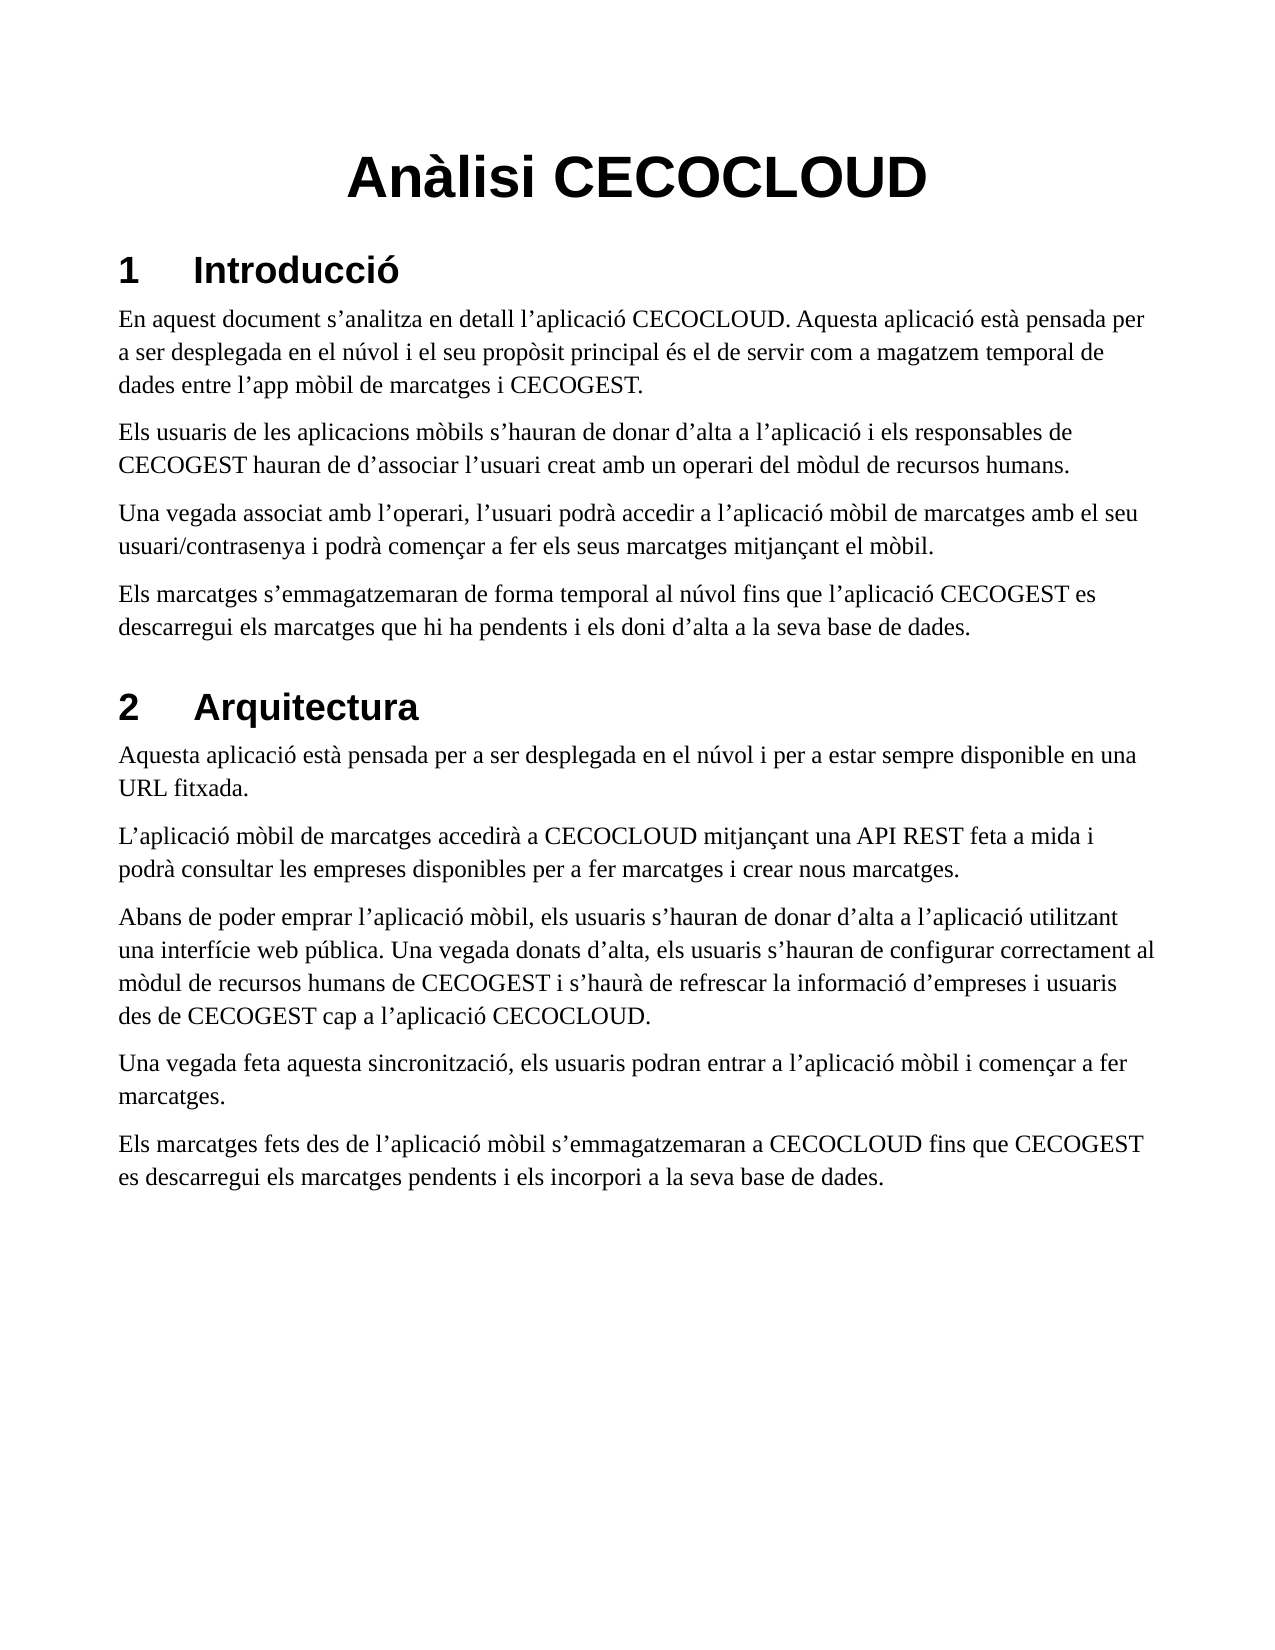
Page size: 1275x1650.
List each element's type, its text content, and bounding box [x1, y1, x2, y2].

text Els marcatges s’emmagatzemaran de forma temporal al núvol fins que l’aplicació CECOGEST es descarregui els marcatges que hi ha pendents i els doni d’alta a la seva base de dades. [118, 579, 1157, 641]
text Els usuaris de les aplicacions mòbils s’hauran de donar d’alta a l’aplicació i els responsables de CECOGEST hauran de d’associar l’usuari creat amb un operari del mòdul de recursos humans. [118, 417, 1157, 479]
text Abans de poder emprar l’aplicació mòbil, els usuaris s’hauran de donar d’alta a l’aplicació utilitzant una interfície web pública. Una vegada donats d’alta, els usuaris s’hauran de configurar correctament al mòdul de recursos humans de CECOGEST i s’haurà de refrescar la informació d’empreses i usuaris des de CECOGEST cap a l’aplicació CECOCLOUD. [118, 902, 1157, 1029]
text Una vegada associat amb l’operari, l’usuari podrà accedir a l’aplicació mòbil de marcatges amb el seu usuari/contrasenya i podrà començar a fer els seus marcatges mitjançant el mòbil. [118, 498, 1157, 560]
text L’aplicació mòbil de marcatges accedirà a CECOCLOUD mitjançant una API REST feta a mida i podrà consultar les empreses disponibles per a fer marcatges i crear nous marcatges. [118, 821, 1157, 883]
title Anàlisi CECOCLOUD [118, 143, 1157, 210]
subtitle Introducció [118, 248, 1157, 291]
subtitle Arquitectura [118, 684, 1157, 728]
text En aquest document s’analitza en detall l’aplicació CECOCLOUD. Aquesta aplicació està pensada per a ser desplegada en el núvol i el seu propòsit principal és el de servir com a magatzem temporal de dades entre l’app mòbil de marcatges i CECOGEST. [118, 304, 1157, 399]
text Aquesta aplicació està pensada per a ser desplegada en el núvol i per a estar sempre disponible en una URL fitxada. [118, 741, 1157, 802]
text Una vegada feta aquesta sincronització, els usuaris podran entrar a l’aplicació mòbil i començar a fer marcatges. [118, 1048, 1157, 1110]
text Els marcatges fets des de l’aplicació mòbil s’emmagatzemaran a CECOCLOUD fins que CECOGEST es descarregui els marcatges pendents i els incorpori a la seva base de dades. [118, 1129, 1157, 1191]
